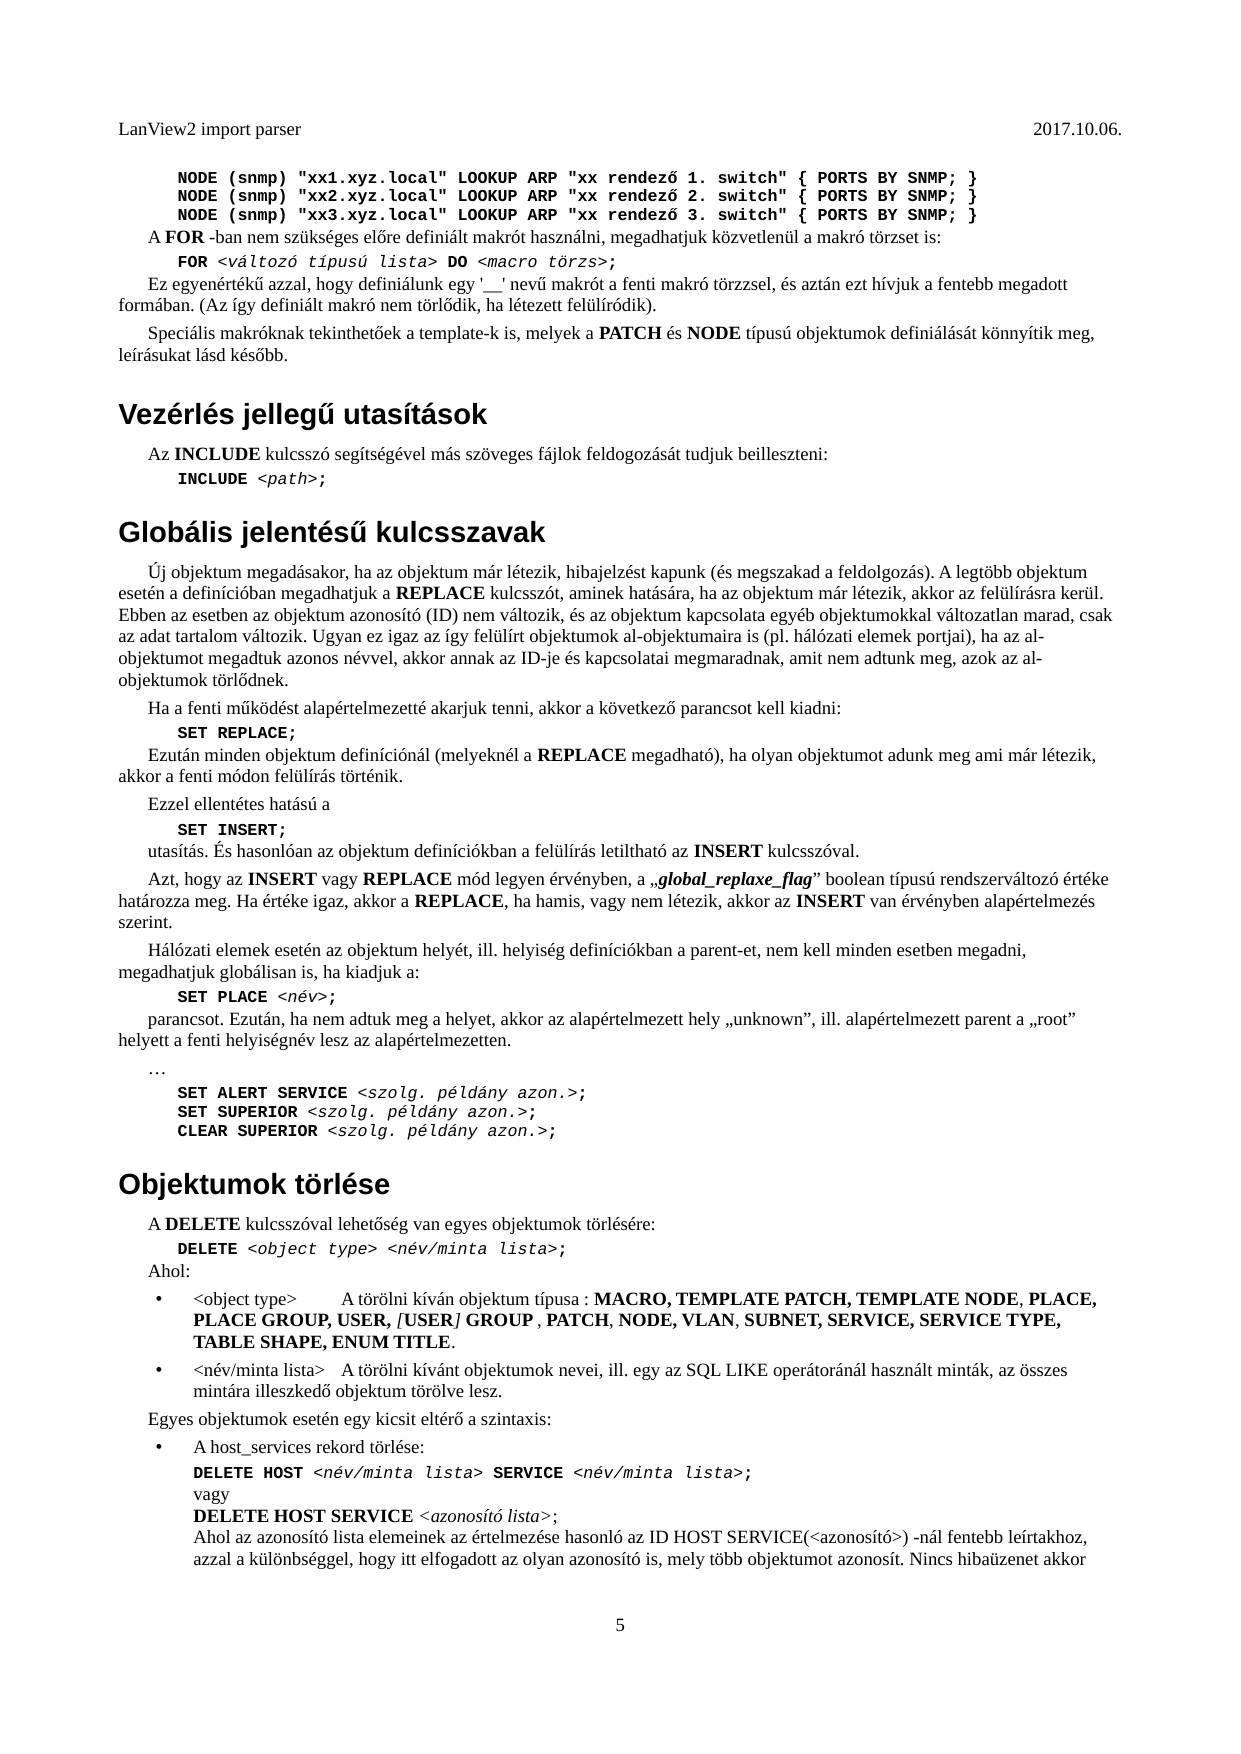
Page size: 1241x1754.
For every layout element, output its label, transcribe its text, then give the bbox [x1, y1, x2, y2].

text NODE (snmp) "xx2.xyz.local" LOOKUP ARP "xx rendező 2. switch" { PORTS BY SNMP; } [177, 188, 1122, 207]
text NODE (snmp) "xx1.xyz.local" LOOKUP ARP "xx rendező 1. switch" { PORTS BY SNMP; } [177, 169, 1122, 188]
text INCLUDE <path>; [177, 471, 1122, 490]
subtitle Vezérlés jellegű utasítások [118, 397, 1122, 430]
text SET PLACE <név>; [177, 989, 1122, 1007]
list A host_services rekord törlése: [156, 1436, 1122, 1458]
text Az INCLUDE kulcsszó segítségével más szöveges fájlok feldogozását tudjuk beilleszteni: [118, 443, 1122, 464]
text parancsot. Ezután, ha nem adtuk meg a helyet, akkor az alapértelmezett hely „unknown”, ill. alapértelmezett parent a „root” helyett a fenti helyiségnév lesz az alapértelmezetten. [118, 1007, 1122, 1051]
subtitle Objektumok törlése [118, 1167, 1122, 1200]
text A FOR -ban nem szükséges előre definiált makrót használni, megadhatjuk közvetlenül a makró törzset is: [118, 226, 1122, 247]
text … [118, 1057, 1122, 1079]
text Ha a fenti működést alapértelmezetté akarjuk tenni, akkor a következő parancsot kell kiadni: [118, 697, 1122, 718]
text Ahol: [118, 1259, 1122, 1281]
text A DELETE kulcsszóval lehetőség van egyes objektumok törlésére: [118, 1213, 1122, 1234]
text SET INSERT; [177, 821, 1122, 840]
text Speciális makróknak tekinthetőek a template-k is, melyek a PATCH és NODE típusú objektumok definiálását könnyítik meg, leírásukat lásd később. [118, 322, 1122, 365]
list <object type> A törölni kíván objektum típusa : MACRO, TEMPLATE PATCH, TEMPLATE NODE, PLACE, PLACE GROUP, USER, [USER] GROUP , PATCH, NODE, VLAN, SUBNET, SERVICE, SERVICE TYPE, TABLE SHAPE, ENUM TITLE. [156, 1288, 1122, 1352]
text Ezzel ellentétes hatású a [118, 793, 1122, 814]
text Ez egyenértékű azzal, hogy definiálunk egy '__' nevű makrót a fenti makró törzzsel, és aztán ezt hívjuk a fentebb megadott formában. (Az így definiált makró nem törlődik, ha létezett felülíródik). [118, 273, 1122, 316]
list vagy DELETE HOST SERVICE <azonosító lista>; Ahol az azonosító lista elemeinek az értelmezése hasonló az ID HOST SERVICE(<azonosító>) -nál fentebb leírtakhoz, azzal a különbséggel, hogy itt elfogadott az olyan azonosító is, mely több objektumot azonosít. Nincs hibaüzenet akkor [156, 1483, 1122, 1569]
text Új objektum megadásakor, ha az objektum már létezik, hibajelzést kapunk (és megszakad a feldolgozás). A legtöbb objektum esetén a definícióban megadhatjuk a REPLACE kulcsszót, aminek hatására, ha az objektum már létezik, akkor az felülírásra kerül. Ebben az esetben az objektum azonosító (ID) nem változik, és az objektum kapcsolata egyéb objektumokkal változatlan marad, csak az adat tartalom változik. Ugyan ez igaz az így felülírt objektumok al-objektumaira is (pl. hálózati elemek portjai), ha az al-objektumot megadtuk azonos névvel, akkor annak az ID-je és kapcsolatai megmaradnak, amit nem adtunk meg, azok az al-objektumok törlődnek. [118, 561, 1122, 690]
text SET ALERT SERVICE <szolg. példány azon.>; [177, 1085, 1122, 1104]
text FOR <változó típusú lista> DO <macro törzs>; [177, 254, 1122, 273]
text SET SUPERIOR <szolg. példány azon.>; [177, 1104, 1122, 1123]
text utasítás. És hasonlóan az objektum definíciókban a felülírás letiltható az INSERT kulcsszóval. [118, 840, 1122, 861]
text Azt, hogy az INSERT vagy REPLACE mód legyen érvényben, a „global_replaxe_flag” boolean típusú rendszerváltozó értéke határozza meg. Ha értéke igaz, akkor a REPLACE, ha hamis, vagy nem létezik, akkor az INSERT van érvényben alapértelmezés szerint. [118, 868, 1122, 933]
text CLEAR SUPERIOR <szolg. példány azon.>; [177, 1123, 1122, 1142]
text Hálózati elemek esetén az objektum helyét, ill. helyiség definíciókban a parent-et, nem kell minden esetben megadni, megadhatjuk globálisan is, ha kiadjuk a: [118, 939, 1122, 982]
text NODE (snmp) "xx3.xyz.local" LOOKUP ARP "xx rendező 3. switch" { PORTS BY SNMP; } [177, 207, 1122, 226]
list <név/minta lista> A törölni kívánt objektumok nevei, ill. egy az SQL LIKE operátoránál használt minták, az összes mintára illeszkedő objektum törölve lesz. [156, 1359, 1122, 1402]
text SET REPLACE; [177, 724, 1122, 743]
list DELETE HOST <név/minta lista> SERVICE <név/minta lista>; [156, 1464, 1122, 1483]
subtitle Globális jelentésű kulcsszavak [118, 515, 1122, 548]
text DELETE <object type> <név/minta lista>; [177, 1241, 1122, 1259]
text Egyes objektumok esetén egy kicsit eltérő a szintaxis: [118, 1408, 1122, 1430]
text Ezután minden objektum definíciónál (melyeknél a REPLACE megadható), ha olyan objektumot adunk meg ami már létezik, akkor a fenti módon felülírás történik. [118, 743, 1122, 787]
